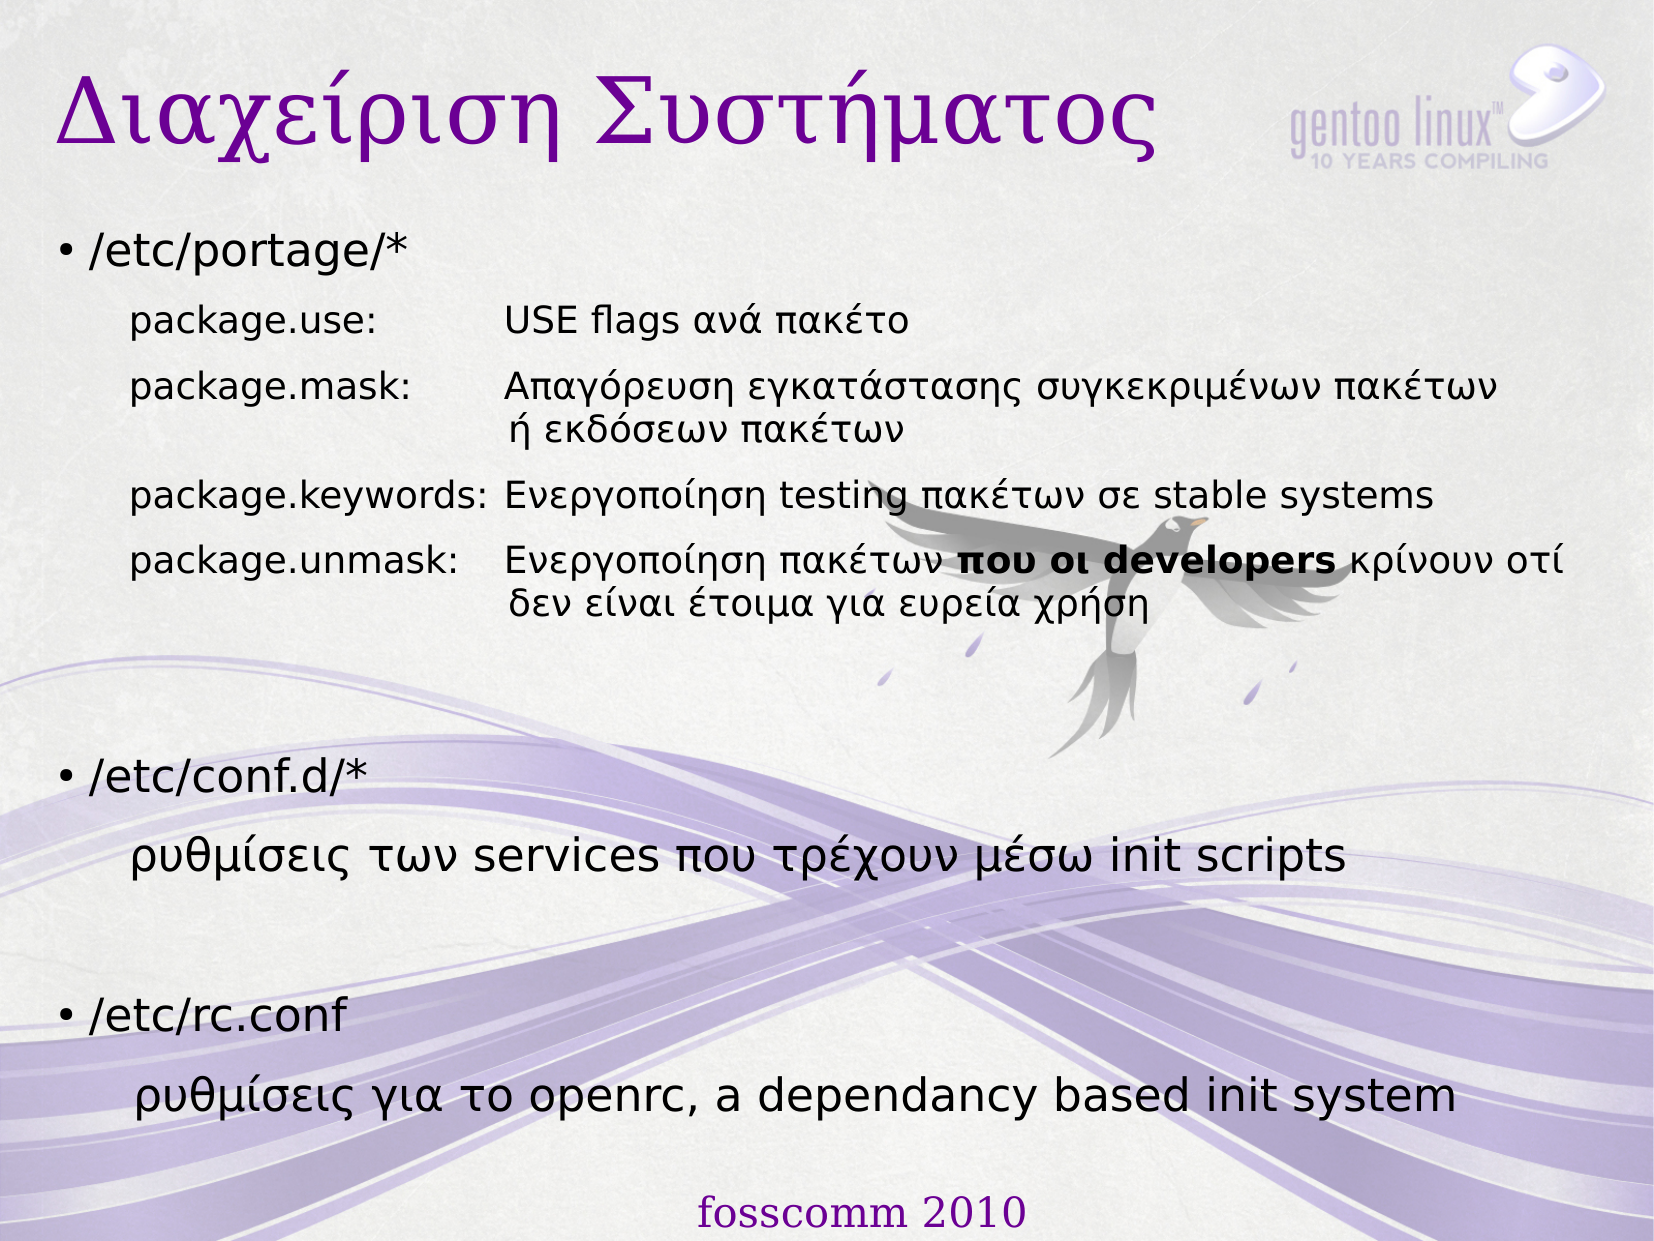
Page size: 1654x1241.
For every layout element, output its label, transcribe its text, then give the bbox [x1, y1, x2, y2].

text_box /etc/portage/* package.use: USE flags ανά πακέτο package.mask: Απαγόρευση εγκατάστασης συγκεκριμένων πακέτων ή εκδόσεων πακέτων package.keywords: Ενεργοποίηση testing πακέτων σε stable systems package.unmask: Ενεργοποίηση πακέτων που οι developers κρίνουν οτί δεν είναι έτοιμα για ευρεία χρήση /etc/conf.d/* ρυθμίσεις των services που τρέχουν μέσω init scripts /etc/rc.conf ρυθμίσεις για το openrc, a dependancy based init system [43, 181, 1613, 1177]
title Διαχείριση Συστήματος [53, 8, 1542, 181]
title fosscomm 2010 [562, 1189, 1163, 1238]
picture [0, 0, 1654, 1241]
